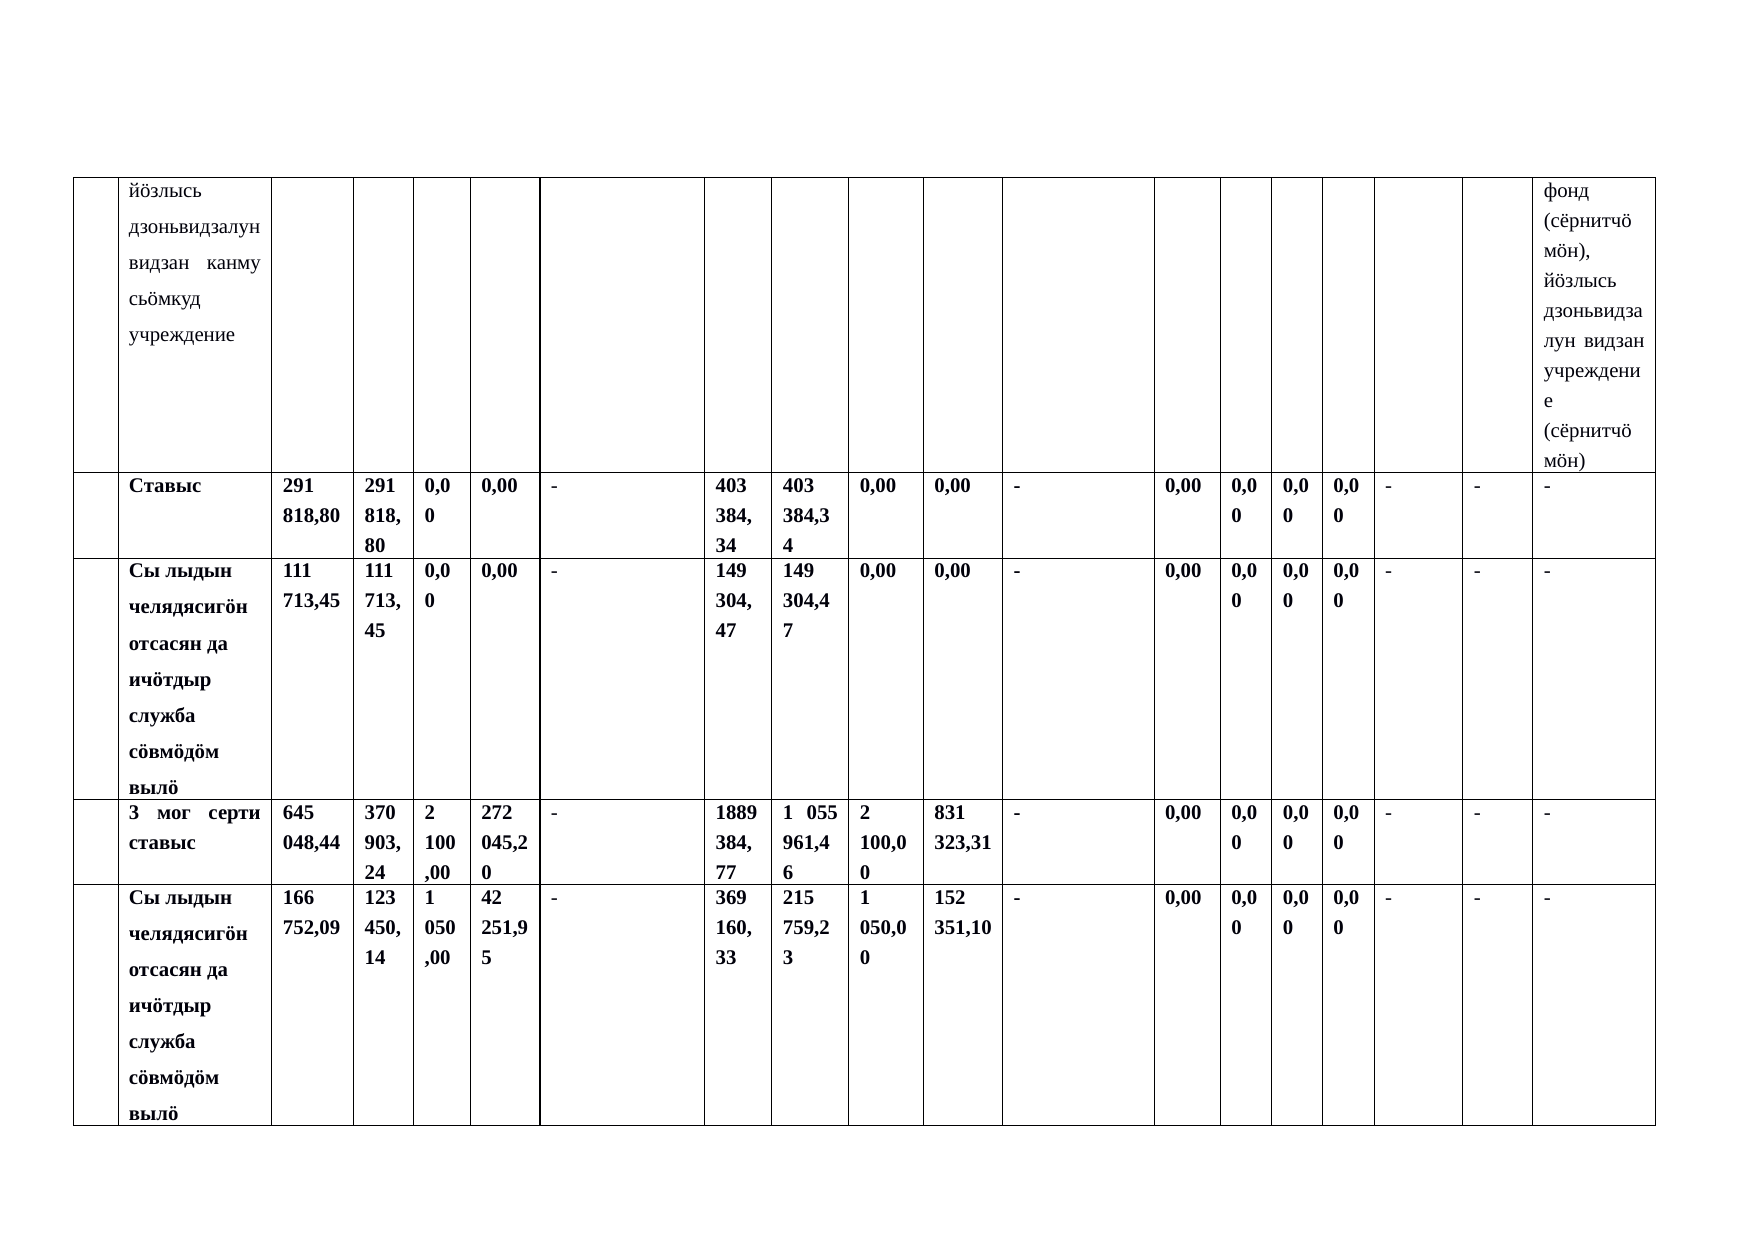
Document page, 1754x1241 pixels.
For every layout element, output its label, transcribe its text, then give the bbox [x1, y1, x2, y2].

table_cell 111 713,45 [354, 559, 413, 799]
table_cell [705, 178, 771, 472]
table_cell [1155, 178, 1220, 472]
table_cell - [1463, 885, 1532, 1125]
table_cell [74, 178, 118, 472]
table_cell [849, 178, 923, 472]
table_cell 291 818,80 [354, 473, 413, 557]
table_cell 0,00 [471, 473, 539, 557]
table_cell - [541, 473, 704, 557]
table_cell Сы лыдын челядясигӧн отсасян да ичӧтдыр служба сӧвмӧдӧм вылӧ [119, 559, 271, 799]
table_cell 0,00 [1155, 885, 1220, 1125]
table_cell 1 055 961,46 [772, 800, 848, 884]
table_cell - [1463, 559, 1532, 799]
table_cell [924, 178, 1002, 472]
table_cell 0,00 [924, 559, 1002, 799]
table_cell 0,00 [849, 559, 923, 799]
table_cell [1323, 178, 1374, 472]
table_cell [74, 559, 118, 799]
table_cell 111 713,45 [272, 559, 353, 799]
table_cell - [1533, 885, 1655, 1125]
table_cell - [1533, 559, 1655, 799]
table_cell 149 304,47 [772, 559, 848, 799]
table_cell 2 100,00 [414, 800, 470, 884]
table_cell [74, 473, 118, 557]
table_cell 152 351,10 [924, 885, 1002, 1125]
table_cell [272, 178, 353, 472]
table_cell 0,00 [1155, 473, 1220, 557]
table_cell 0,00 [1272, 885, 1322, 1125]
table_cell - [1003, 885, 1154, 1125]
table_cell йӧзлысь дзоньвидзалун видзан канму сьӧмкуд учреждение [119, 178, 271, 472]
table_cell 291 818,80 [272, 473, 353, 557]
table_cell - [1463, 473, 1532, 557]
table_cell - [1375, 885, 1462, 1125]
table_cell [1003, 178, 1154, 472]
table_cell 149 304,47 [705, 559, 771, 799]
table_cell - [1375, 800, 1462, 884]
table_cell 0,00 [414, 473, 470, 557]
table_cell 123 450,14 [354, 885, 413, 1125]
table_cell Сы лыдын челядясигӧн отсасян да ичӧтдыр служба сӧвмӧдӧм вылӧ [119, 885, 271, 1125]
table_cell 0,00 [1323, 800, 1374, 884]
table_cell 0,00 [1221, 473, 1271, 557]
table_cell 0,00 [1272, 473, 1322, 557]
table_cell 166 752,09 [272, 885, 353, 1125]
table_cell - [1533, 473, 1655, 557]
table_cell - [541, 800, 704, 884]
table_cell [1272, 178, 1322, 472]
table_cell 369 160,33 [705, 885, 771, 1125]
table_cell 0,00 [414, 559, 470, 799]
table_cell - [1003, 559, 1154, 799]
table_cell 0,00 [1323, 559, 1374, 799]
table_cell [471, 178, 539, 472]
table_cell 215 759,23 [772, 885, 848, 1125]
table_cell [772, 178, 848, 472]
table_cell 0,00 [1272, 559, 1322, 799]
table_cell 0,00 [1155, 559, 1220, 799]
table_cell 1 050,00 [849, 885, 923, 1125]
table_cell [74, 800, 118, 884]
table_cell Ставыс [119, 473, 271, 557]
table_cell [354, 178, 413, 472]
table_cell фонд (сёрнитчӧмӧн), йӧзлысь дзоньвидзалун видзан учреждение (сёрнитчӧмӧн) [1533, 178, 1655, 472]
table_cell - [1375, 559, 1462, 799]
table_cell 272 045,20 [471, 800, 539, 884]
table_cell [1463, 178, 1532, 472]
table_cell 3 мог серти ставыс [119, 800, 271, 884]
table_cell 403 384,34 [705, 473, 771, 557]
table_cell 42 251,95 [471, 885, 539, 1125]
table_cell 831 323,31 [924, 800, 1002, 884]
table_cell [74, 885, 118, 1125]
table_cell [414, 178, 470, 472]
table_cell 403 384,34 [772, 473, 848, 557]
table_cell 370 903,24 [354, 800, 413, 884]
table_cell [1221, 178, 1271, 472]
table_cell - [1375, 473, 1462, 557]
table_cell 0,00 [471, 559, 539, 799]
table_cell 0,00 [924, 473, 1002, 557]
table_cell 0,00 [1323, 885, 1374, 1125]
table_cell - [541, 559, 704, 799]
table_cell 1 050,00 [414, 885, 470, 1125]
table_cell 0,00 [1221, 885, 1271, 1125]
table_cell 0,00 [1323, 473, 1374, 557]
table_cell 0,00 [1221, 800, 1271, 884]
table_cell - [1003, 800, 1154, 884]
table_cell - [1533, 800, 1655, 884]
table_cell - [1003, 473, 1154, 557]
table_cell - [1375, 178, 1462, 472]
table_cell 0,00 [1221, 559, 1271, 799]
table_cell - [1463, 800, 1532, 884]
table_cell 645 048,44 [272, 800, 353, 884]
table_cell - [541, 885, 704, 1125]
table_cell 0,00 [1272, 800, 1322, 884]
table_cell 0,00 [849, 473, 923, 557]
table_cell 0,00 [1155, 800, 1220, 884]
table_cell 1889384,77 [705, 800, 771, 884]
table_cell 2 100,00 [849, 800, 923, 884]
table_cell - [541, 178, 704, 472]
